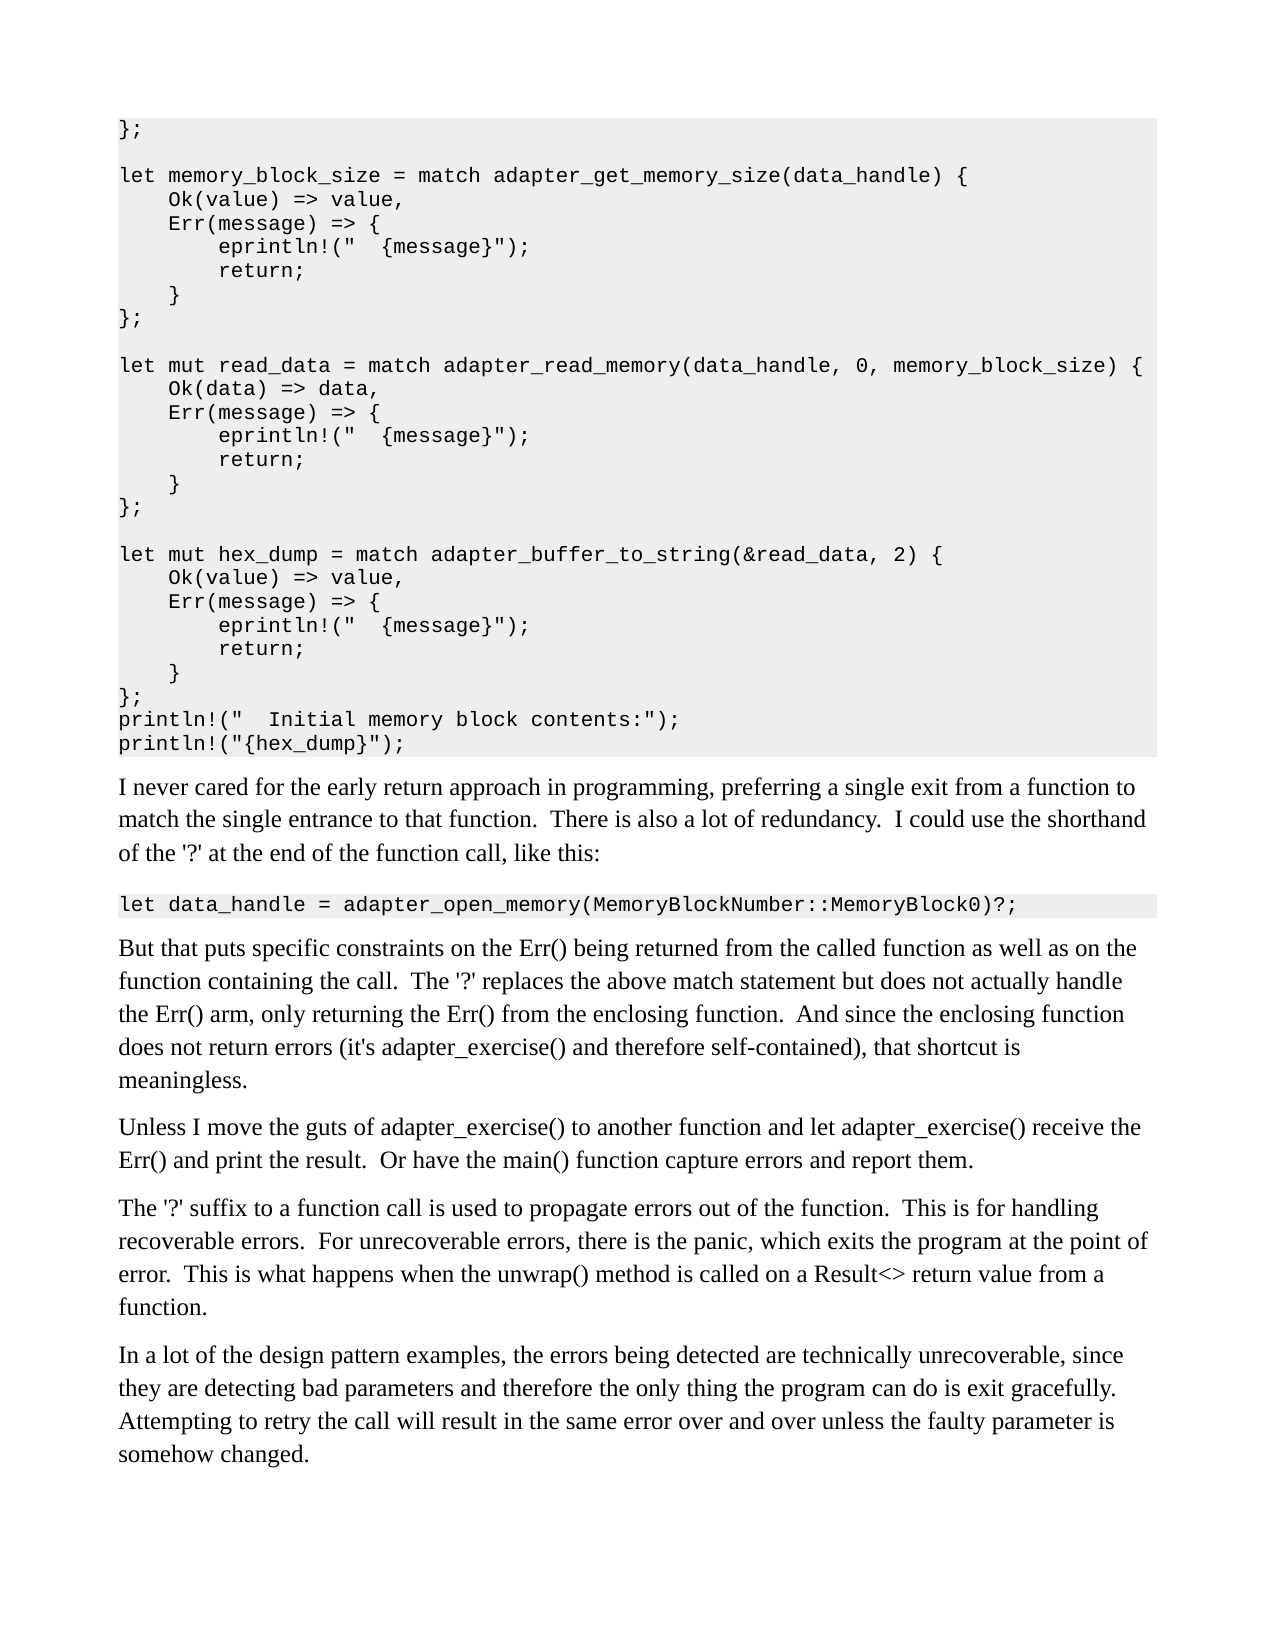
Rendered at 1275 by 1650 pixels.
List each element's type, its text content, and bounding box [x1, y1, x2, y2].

text The '?' suffix to a function call is used to propagate errors out of the function. This is for handling recoverable errors. For unrecoverable errors, there is the panic, which exits the program at the point of error. This is what happens when the unwrap() method is called on a Result<> return value from a function. [118, 1193, 1157, 1321]
text Ok(value) => value, [118, 567, 1157, 591]
text Ok(value) => value, [118, 189, 1157, 213]
text } [118, 284, 1157, 307]
text }; [118, 307, 1157, 331]
text Err(message) => { [118, 591, 1157, 615]
text println!("{hex_dump}"); [118, 733, 1157, 757]
text eprintln!(" {message}"); [118, 236, 1157, 260]
text Err(message) => { [118, 402, 1157, 426]
text let memory_block_size = match adapter_get_memory_size(data_handle) { [118, 165, 1157, 189]
text } [118, 473, 1157, 496]
text }; [118, 496, 1157, 520]
text eprintln!(" {message}"); [118, 426, 1157, 449]
text let mut read_data = match adapter_read_memory(data_handle, 0, memory_block_size) { [118, 354, 1157, 378]
text In a lot of the design pattern examples, the errors being detected are technically unrecoverable, since they are detecting bad parameters and therefore the only thing the program can do is exit gracefully. Attempting to retry the call will result in the same error over and over unless the faulty parameter is somehow changed. [118, 1340, 1157, 1468]
text }; [118, 118, 1157, 142]
text } [118, 662, 1157, 686]
text eprintln!(" {message}"); [118, 615, 1157, 638]
text Ok(data) => data, [118, 378, 1157, 402]
text Err(message) => { [118, 213, 1157, 236]
text return; [118, 449, 1157, 473]
text let mut hex_dump = match adapter_buffer_to_string(&read_data, 2) { [118, 544, 1157, 567]
text }; [118, 686, 1157, 709]
text Unless I move the guts of adapter_exercise() to another function and let adapter_exercise() receive the Err() and print the result. Or have the main() function capture errors and report them. [118, 1112, 1157, 1174]
text println!(" Initial memory block contents:"); [118, 709, 1157, 733]
text return; [118, 260, 1157, 284]
text return; [118, 638, 1157, 662]
text I never cared for the early return approach in programming, preferring a single exit from a function to match the single entrance to that function. There is also a lot of redundancy. I could use the shorthand of the '?' at the end of the function call, like this: [118, 772, 1157, 866]
text But that puts specific constraints on the Err() being returned from the called function as well as on the function containing the call. The '?' replaces the above match statement but does not actually handle the Err() arm, only returning the Err() from the enclosing function. And since the enclosing function does not return errors (it's adapter_exercise() and therefore self-contained), that shortcut is meaningless. [118, 933, 1157, 1094]
text let data_handle = adapter_open_memory(MemoryBlockNumber::MemoryBlock0)?; [118, 894, 1157, 918]
